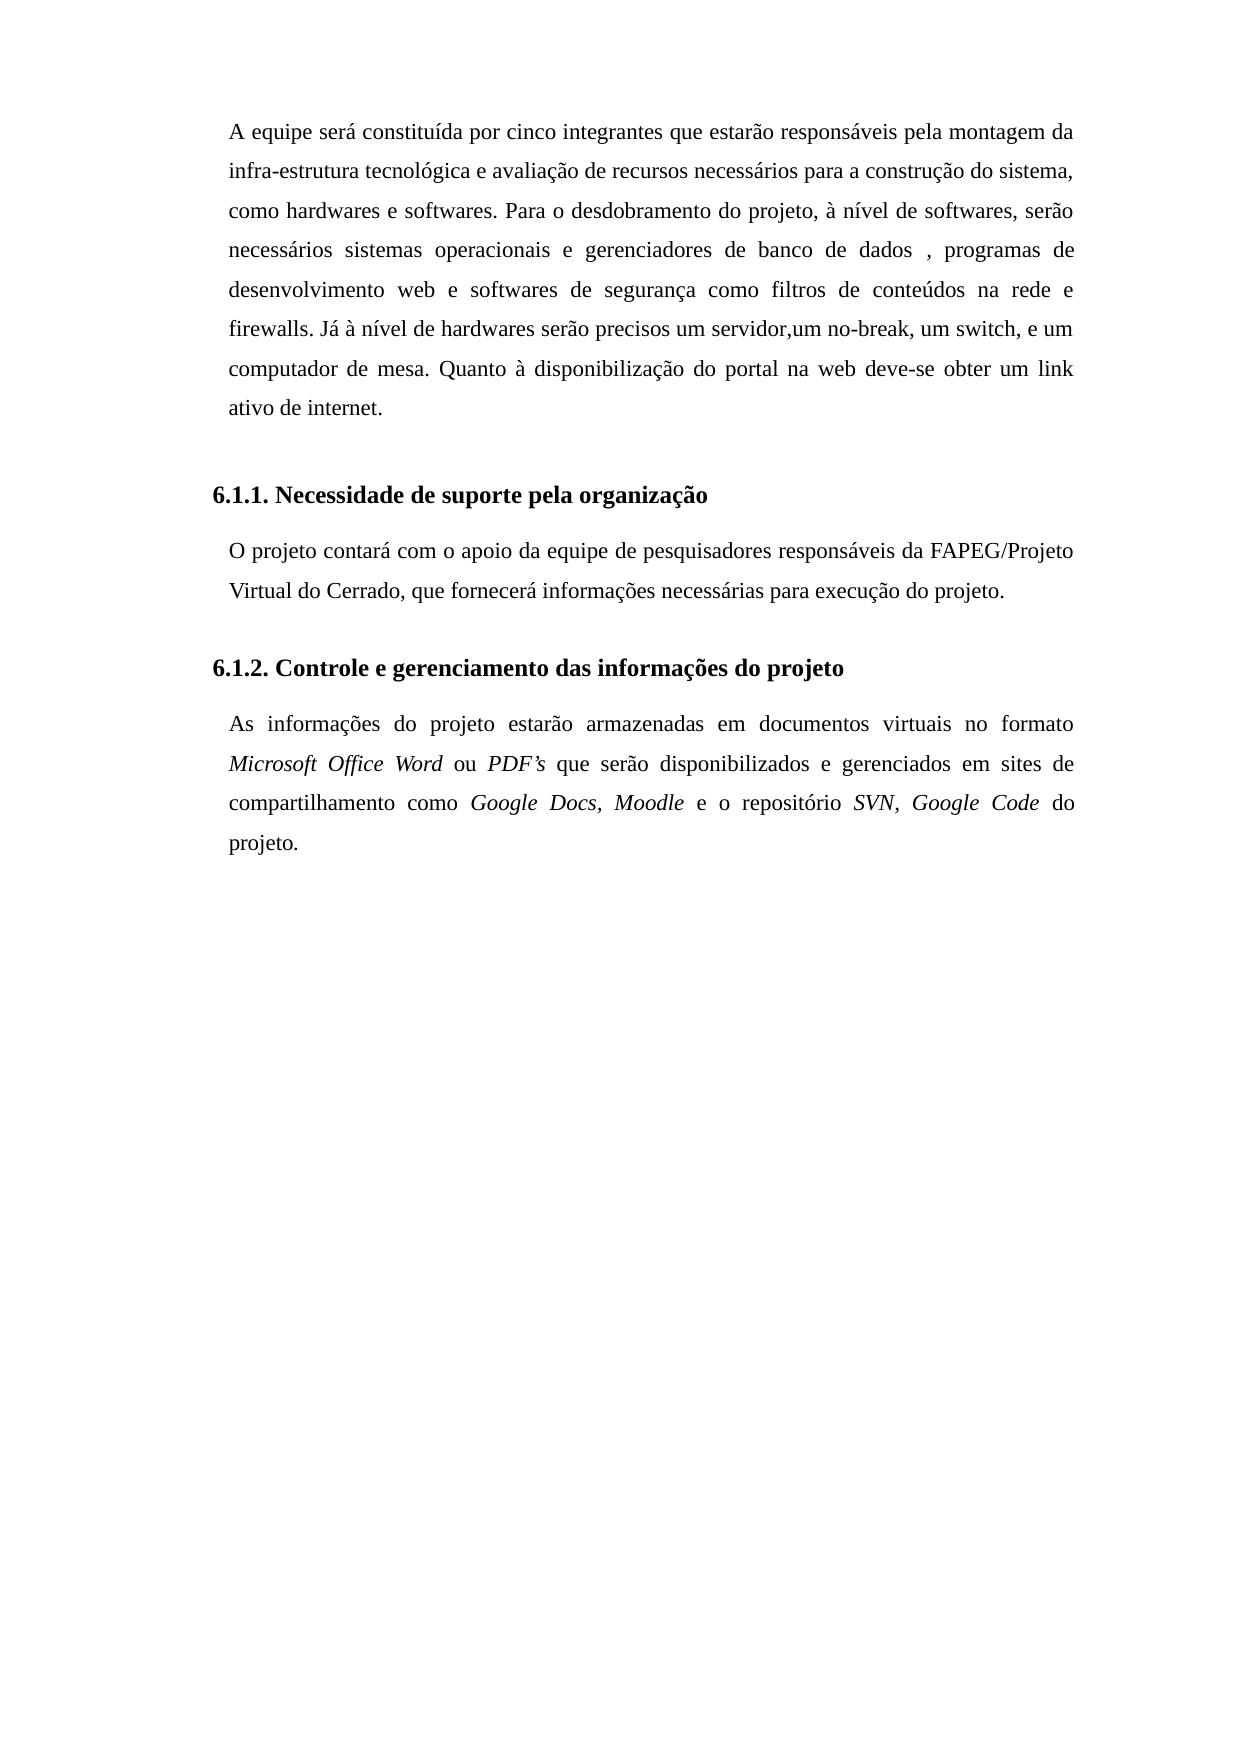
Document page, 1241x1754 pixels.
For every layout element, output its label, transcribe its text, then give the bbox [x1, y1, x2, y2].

text As informações do projeto estarão armazenadas em documentos virtuais no formato Microsoft Office Word ou PDF’s que serão disponibilizados e gerenciados em sites de compartilhamento como Google Docs, Moodle e o repositório SVN, Google Code do projeto. [228, 710, 1075, 855]
text 6.1.1. Necessidade de suporte pela organização [212, 480, 1075, 508]
text A equipe será constituída por cinco integrantes que estarão responsáveis pela montagem da infra-estrutura tecnológica e avaliação de recursos necessários para a construção do sistema, como hardwares e softwares. Para o desdobramento do projeto, à nível de softwares, serão necessários sistemas operacionais e gerenciadores de banco de dados , programas de desenvolvimento web e softwares de segurança como filtros de conteúdos na rede e firewalls. Já à nível de hardwares serão precisos um servidor,um no-break, um switch, e um computador de mesa. Quanto à disponibilização do portal na web deve-se obter um link ativo de internet. [228, 118, 1075, 421]
text 6.1.2. Controle e gerenciamento das informações do projeto [212, 653, 1075, 681]
text O projeto contará com o apoio da equipe de pesquisadores responsáveis da FAPEG/Projeto Virtual do Cerrado, que fornecerá informações necessárias para execução do projeto. [228, 537, 1075, 603]
